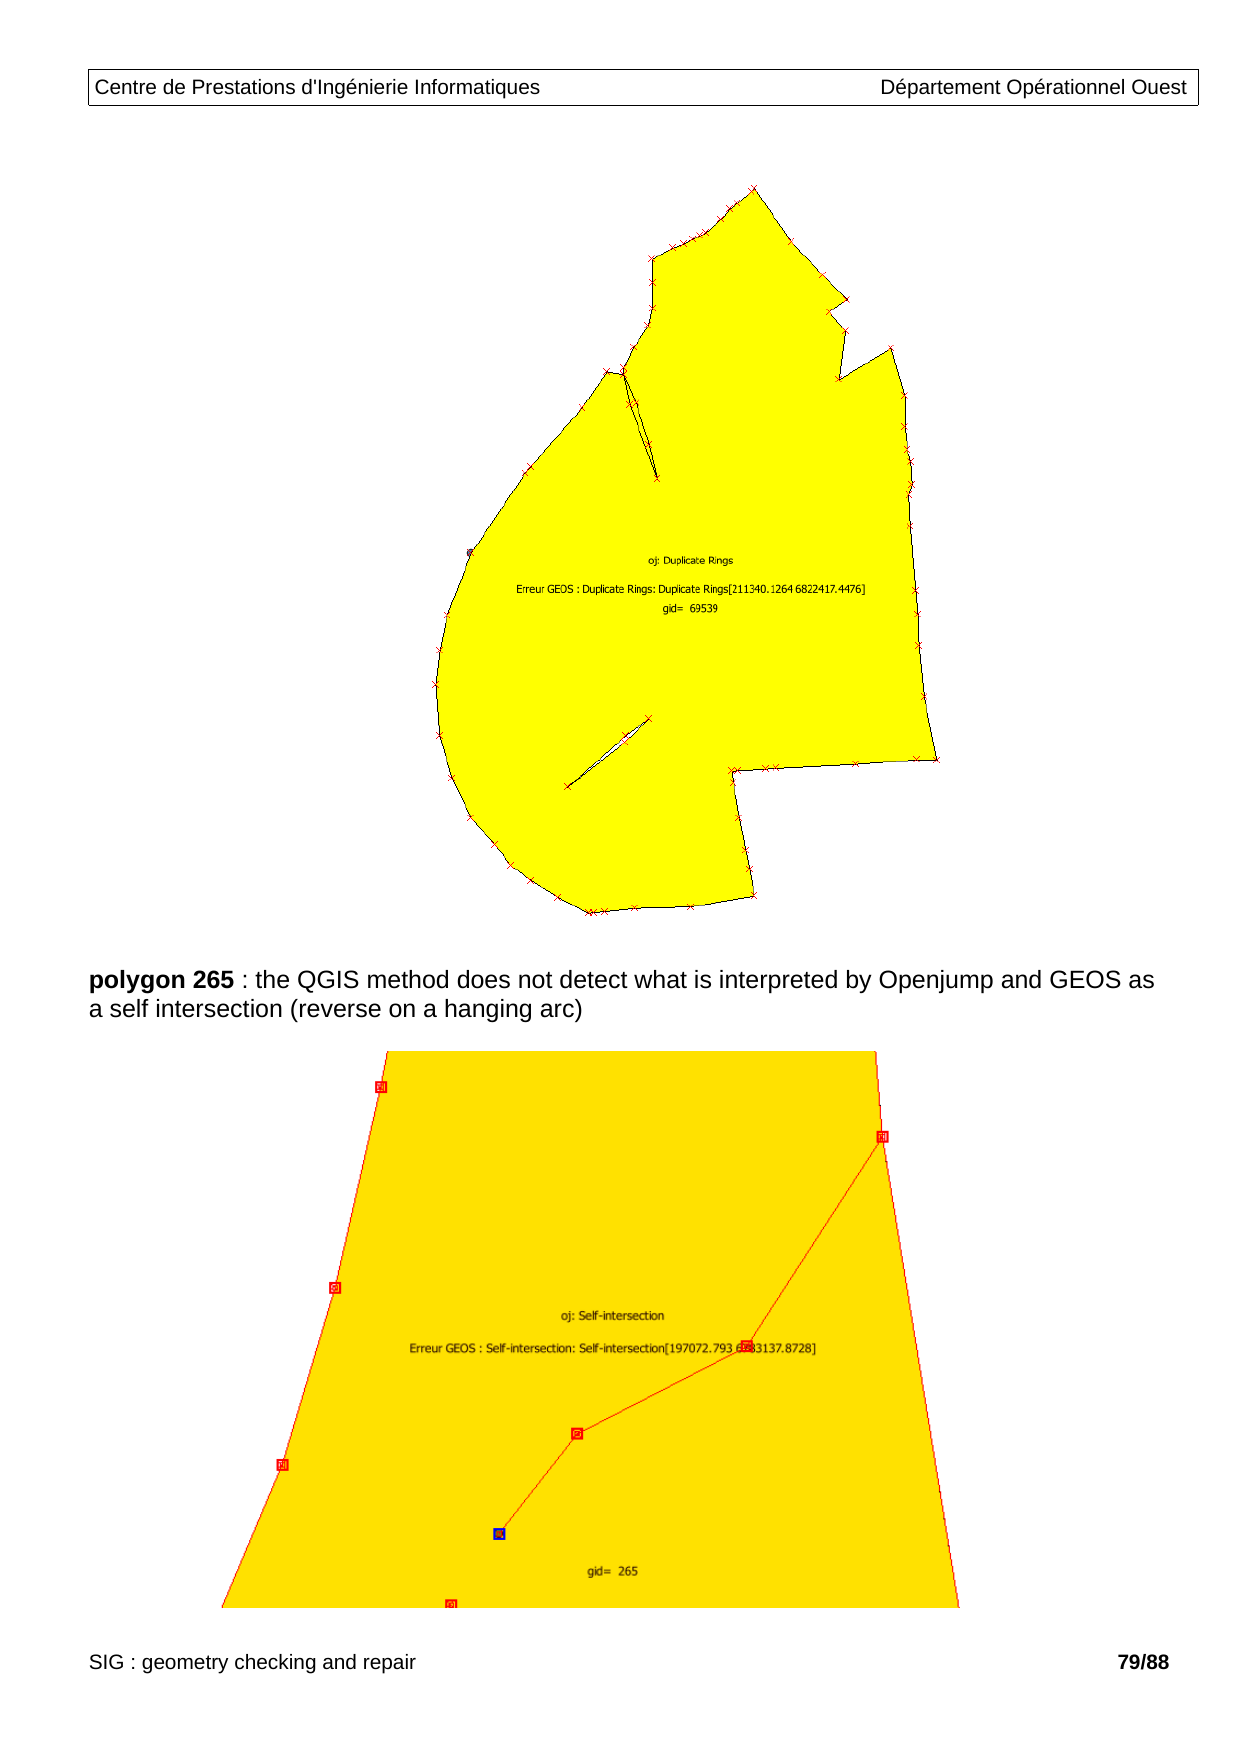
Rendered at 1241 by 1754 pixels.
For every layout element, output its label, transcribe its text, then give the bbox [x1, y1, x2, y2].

text polygon 265 : the QGIS method does not detect what is interpreted by Openjump and GEOS as a self intersection (reverse on a hanging arc) [88, 965, 1169, 1022]
picture [189, 1051, 1008, 1608]
picture [217, 183, 1042, 924]
